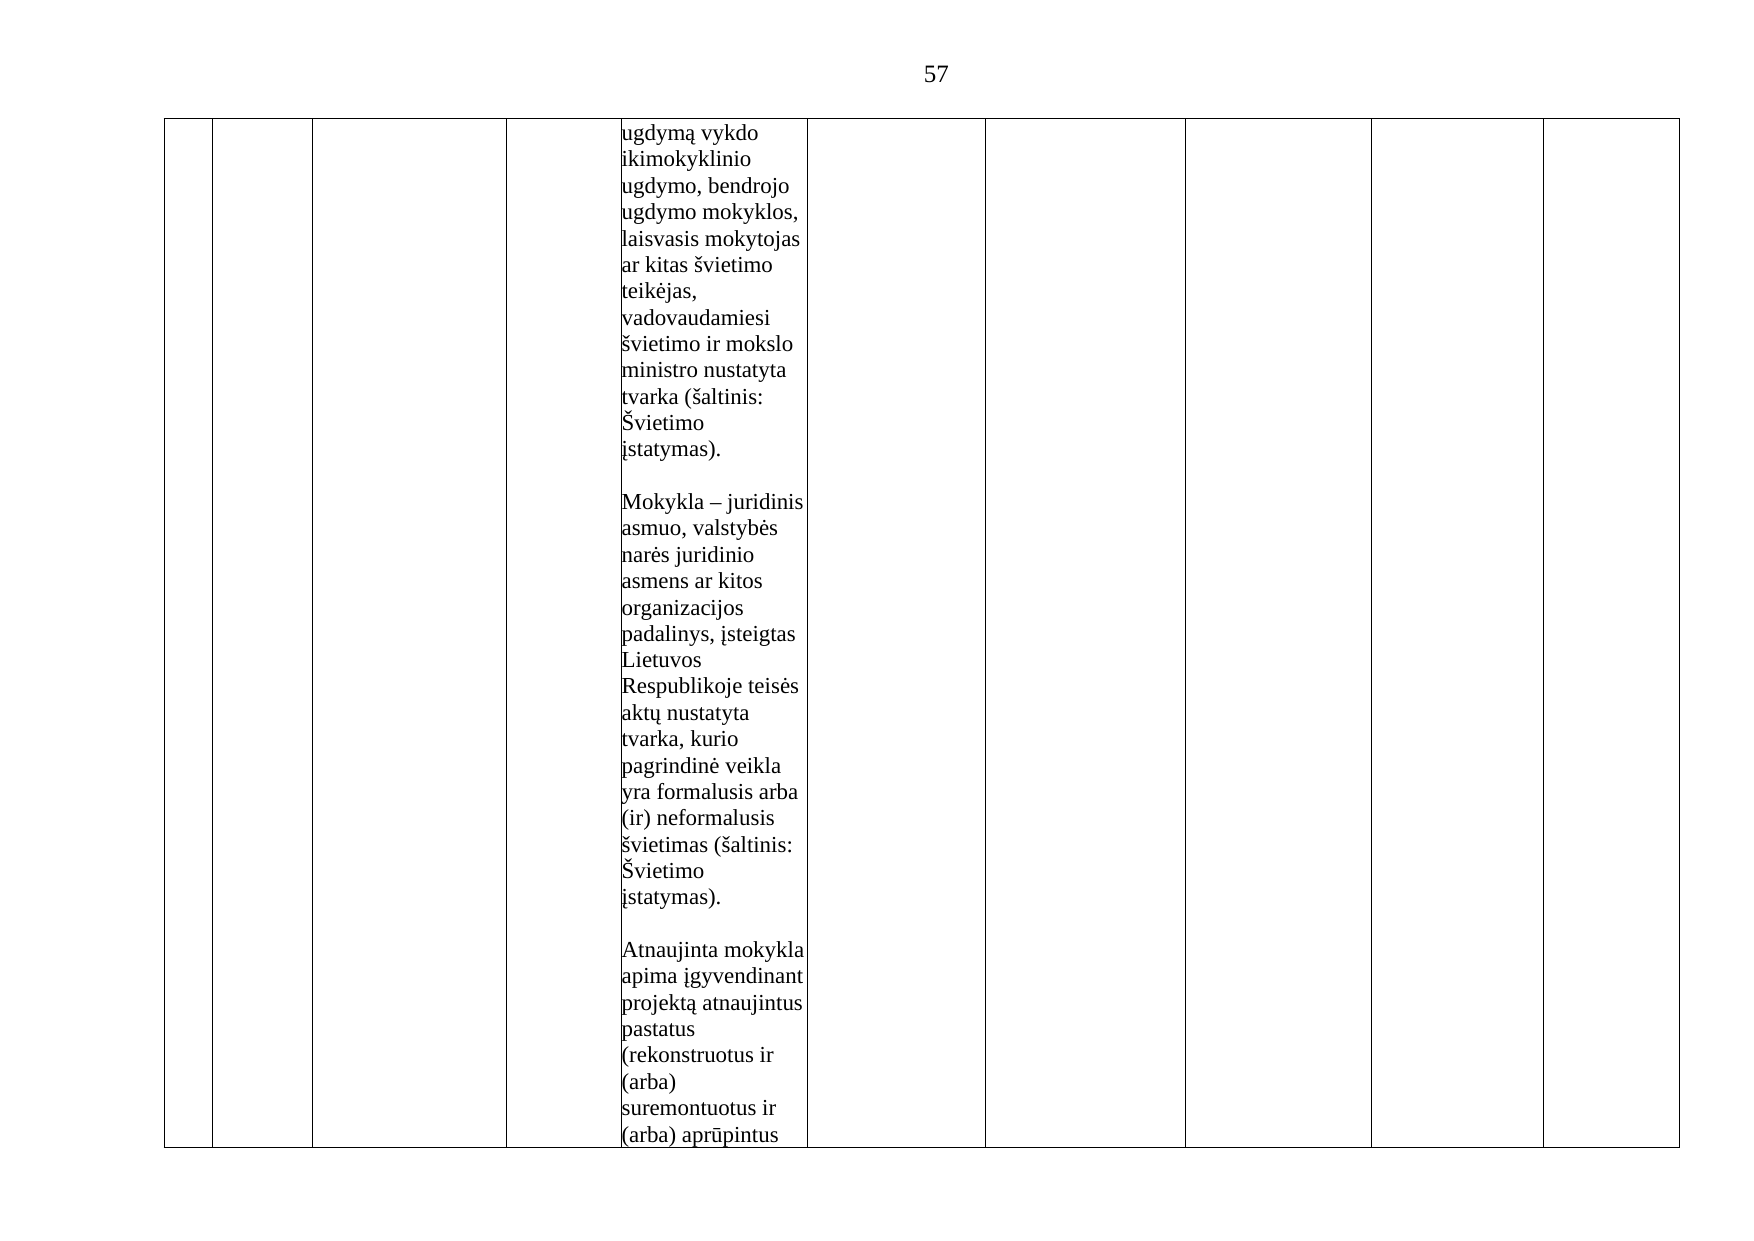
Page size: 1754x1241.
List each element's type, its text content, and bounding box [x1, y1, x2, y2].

table_cell [1372, 119, 1543, 1147]
table_cell [507, 119, 621, 1147]
table_cell [1186, 119, 1371, 1147]
table_cell [808, 119, 985, 1147]
table_cell [165, 119, 212, 1147]
table_cell [313, 119, 506, 1147]
table_cell ugdymą vykdo ikimokyklinio ugdymo, bendrojo ugdymo mokyklos, laisvasis mokytojas ar kitas švietimo teikėjas, vadovaudamiesi švietimo ir mokslo ministro nustatyta tvarka (šaltinis: Švietimo įstatymas). Mokykla – juridinis asmuo, valstybės narės juridinio asmens ar kitos organizacijos padalinys, įsteigtas Lietuvos Respublikoje teisės aktų nustatyta tvarka, kurio pagrindinė veikla yra formalusis arba (ir) neformalusis švietimas (šaltinis: Švietimo įstatymas). Atnaujinta mokykla apima įgyvendinant projektą atnaujintus pastatus (rekonstruotus ir (arba) suremontuotus ir (arba) aprūpintus [622, 119, 807, 1147]
table_cell [1544, 119, 1679, 1147]
table_cell [213, 119, 312, 1147]
table_cell [986, 119, 1185, 1147]
